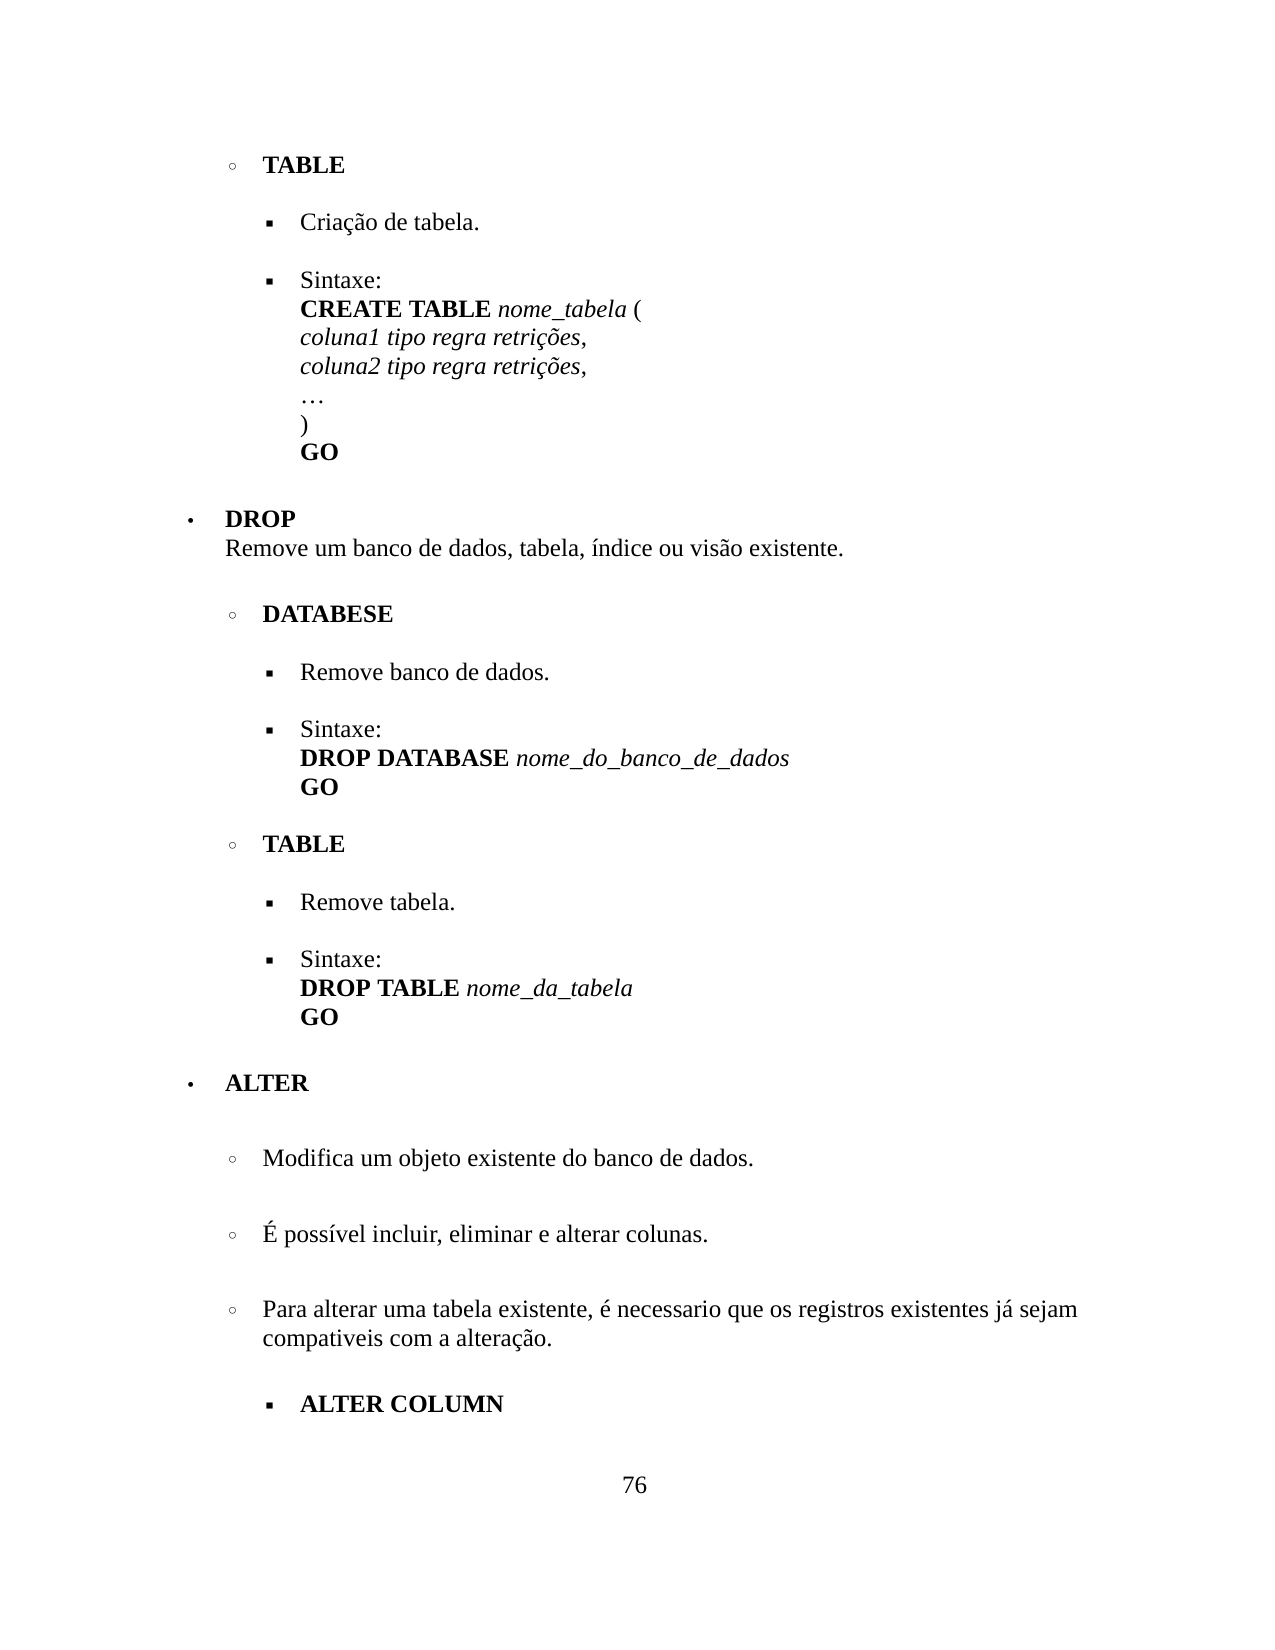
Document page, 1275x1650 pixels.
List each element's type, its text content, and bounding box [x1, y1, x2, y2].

list Sintaxe: CREATE TABLE nome_tabela ( coluna1 tipo regra retrições, coluna2 tipo regra retrições, … ) GO [262, 265, 1125, 495]
list Criação de tabela. [262, 207, 1125, 265]
list Remove banco de dados. [262, 657, 1125, 714]
list Sintaxe: DROP DATABASE nome_do_banco_de_dados GO [262, 714, 1125, 829]
list ALTER [187, 1068, 1125, 1126]
list ALTER COLUMN [262, 1389, 1125, 1418]
list DATABESE [225, 599, 1125, 657]
list Sintaxe: DROP TABLE nome_da_tabela GO [262, 944, 1125, 1059]
list TABLE [225, 829, 1125, 887]
list É possível incluir, eliminar e alterar colunas. [225, 1219, 1125, 1276]
list DROP Remove um banco de dados, tabela, índice ou visão existente. [187, 504, 1125, 590]
list Modifica um objeto existente do banco de dados. [225, 1143, 1125, 1201]
list Para alterar uma tabela existente, é necessario que os registros existentes já sejam compativeis com a alteração. [225, 1294, 1125, 1381]
list Remove tabela. [262, 887, 1125, 944]
list TABLE [225, 150, 1125, 207]
